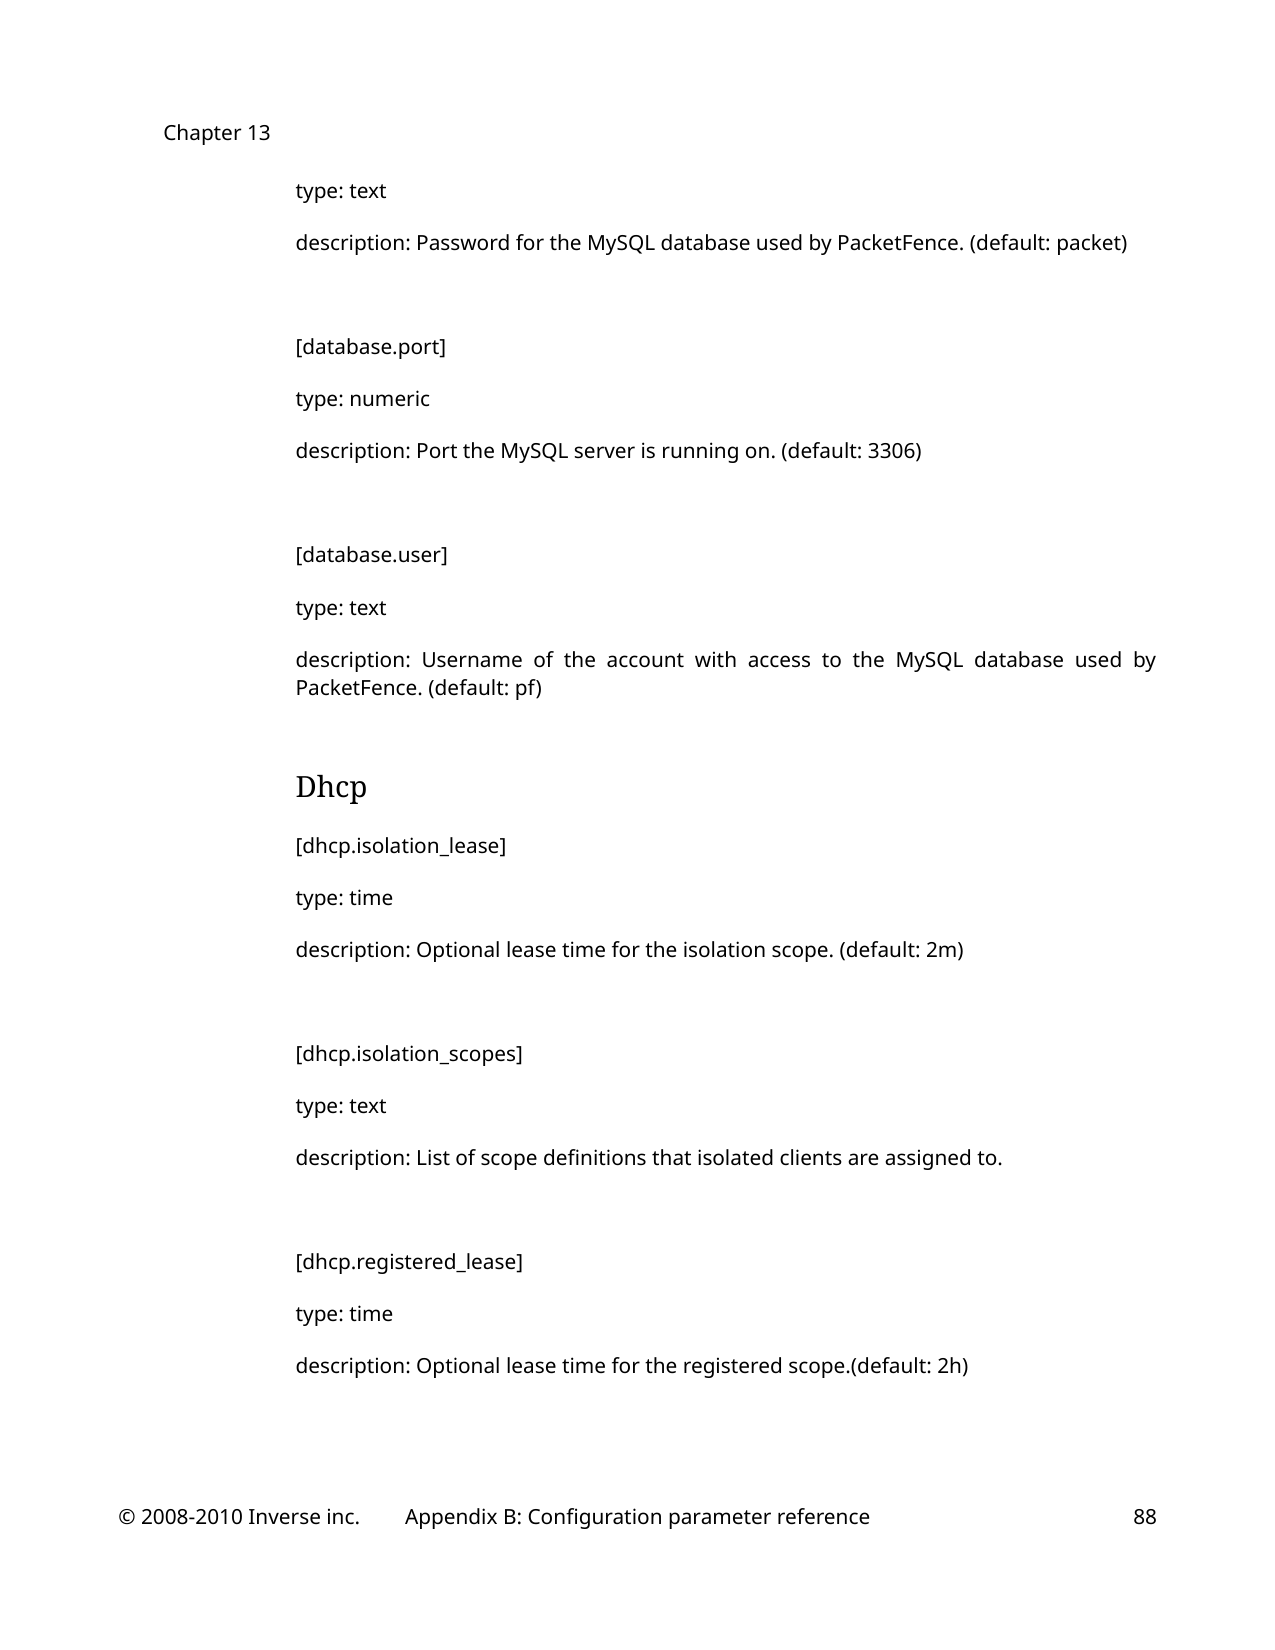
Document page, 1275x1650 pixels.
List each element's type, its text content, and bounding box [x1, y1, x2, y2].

text type: time [295, 1299, 1157, 1328]
text [dhcp.isolation_scopes] [295, 1039, 1157, 1067]
text description: Optional lease time for the registered scope.(default: 2h) [295, 1352, 1157, 1380]
text description: Username of the account with access to the MySQL database used by PacketFence. (default: pf) [295, 645, 1157, 702]
text type: numeric [295, 384, 1157, 413]
text type: text [295, 1091, 1157, 1119]
subtitle Dhcp [295, 766, 1157, 806]
text [dhcp.registered_lease] [295, 1247, 1157, 1276]
text [dhcp.isolation_lease] [295, 831, 1157, 859]
text type: time [295, 883, 1157, 911]
text type: text [295, 593, 1157, 621]
text description: Port the MySQL server is running on. (default: 3306) [295, 436, 1157, 465]
text [database.user] [295, 541, 1157, 569]
text description: Password for the MySQL database used by PacketFence. (default: packet) [295, 228, 1157, 257]
text type: text [295, 176, 1157, 204]
text [database.port] [295, 332, 1157, 361]
text description: List of scope definitions that isolated clients are assigned to. [295, 1143, 1157, 1172]
text description: Optional lease time for the isolation scope. (default: 2m) [295, 935, 1157, 963]
